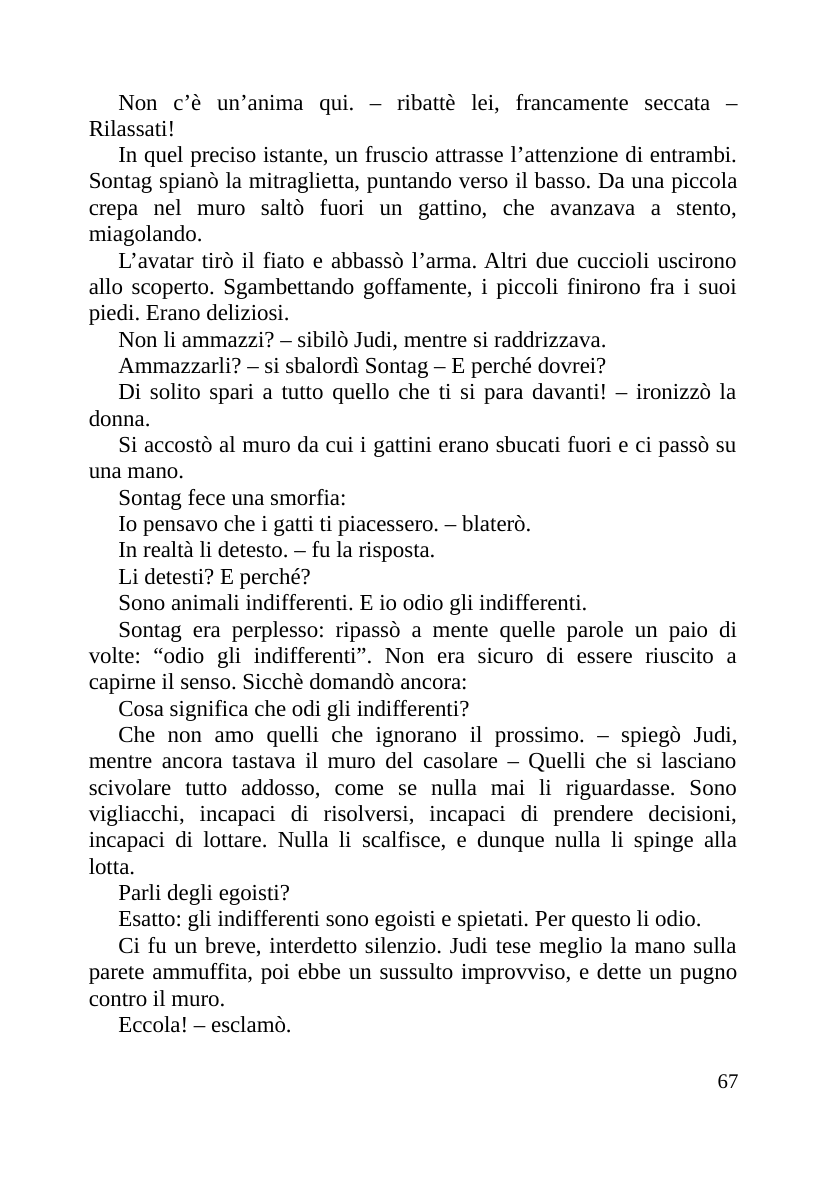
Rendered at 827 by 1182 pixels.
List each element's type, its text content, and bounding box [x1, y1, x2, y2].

text Si accostò al muro da cui i gattini erano sbucati fuori e ci passò su una mano. [88, 431, 738, 484]
text Di solito spari a tutto quello che ti si para davanti! – ironizzò la donna. [88, 378, 738, 431]
text Sono animali indifferenti. E io odio gli indifferenti. [88, 589, 738, 616]
text Ci fu un breve, interdetto silenzio. Judi tese meglio la mano sulla parete ammuffita, poi ebbe un sussulto improvviso, e dette un pugno contro il muro. [88, 932, 738, 1011]
text Cosa significa che odi gli indifferenti? [88, 695, 738, 721]
text In realtà li detesto. – fu la risposta. [88, 537, 738, 563]
text Io pensavo che i gatti ti piacessero. – blaterò. [88, 510, 738, 537]
text Ammazzarli? – si sbalordì Sontag – E perché dovrei? [88, 352, 738, 378]
text In quel preciso istante, un fruscio attrasse l’attenzione di entrambi. Sontag spianò la mitraglietta, puntando verso il basso. Da una piccola crepa nel muro saltò fuori un gattino, che avanzava a stento, miagolando. [88, 141, 738, 247]
text Parli degli egoisti? [88, 879, 738, 906]
text Non c’è un’anima qui. – ribattè lei, francamente seccata – Rilassati! [88, 88, 738, 141]
text Esatto: gli indifferenti sono egoisti e spietati. Per questo li odio. [88, 906, 738, 932]
text Sontag fece una smorfia: [88, 484, 738, 510]
text Eccola! – esclamò. [88, 1011, 738, 1037]
text Non li ammazzi? – sibilò Judi, mentre si raddrizzava. [88, 326, 738, 352]
text Li detesti? E perché? [88, 563, 738, 589]
text Che non amo quelli che ignorano il prossimo. – spiegò Judi, mentre ancora tastava il muro del casolare – Quelli che si lasciano scivolare tutto addosso, come se nulla mai li riguardasse. Sono vigliacchi, incapaci di risolversi, incapaci di prendere decisioni, incapaci di lottare. Nulla li scalfisce, e dunque nulla li spinge alla lotta. [88, 721, 738, 879]
text Sontag era perplesso: ripassò a mente quelle parole un paio di volte: “odio gli indifferenti”. Non era sicuro di essere riuscito a capirne il senso. Sicchè domandò ancora: [88, 616, 738, 695]
text L’avatar tirò il fiato e abbassò l’arma. Altri due cuccioli uscirono allo scoperto. Sgambettando goffamente, i piccoli finirono fra i suoi piedi. Erano deliziosi. [88, 247, 738, 326]
